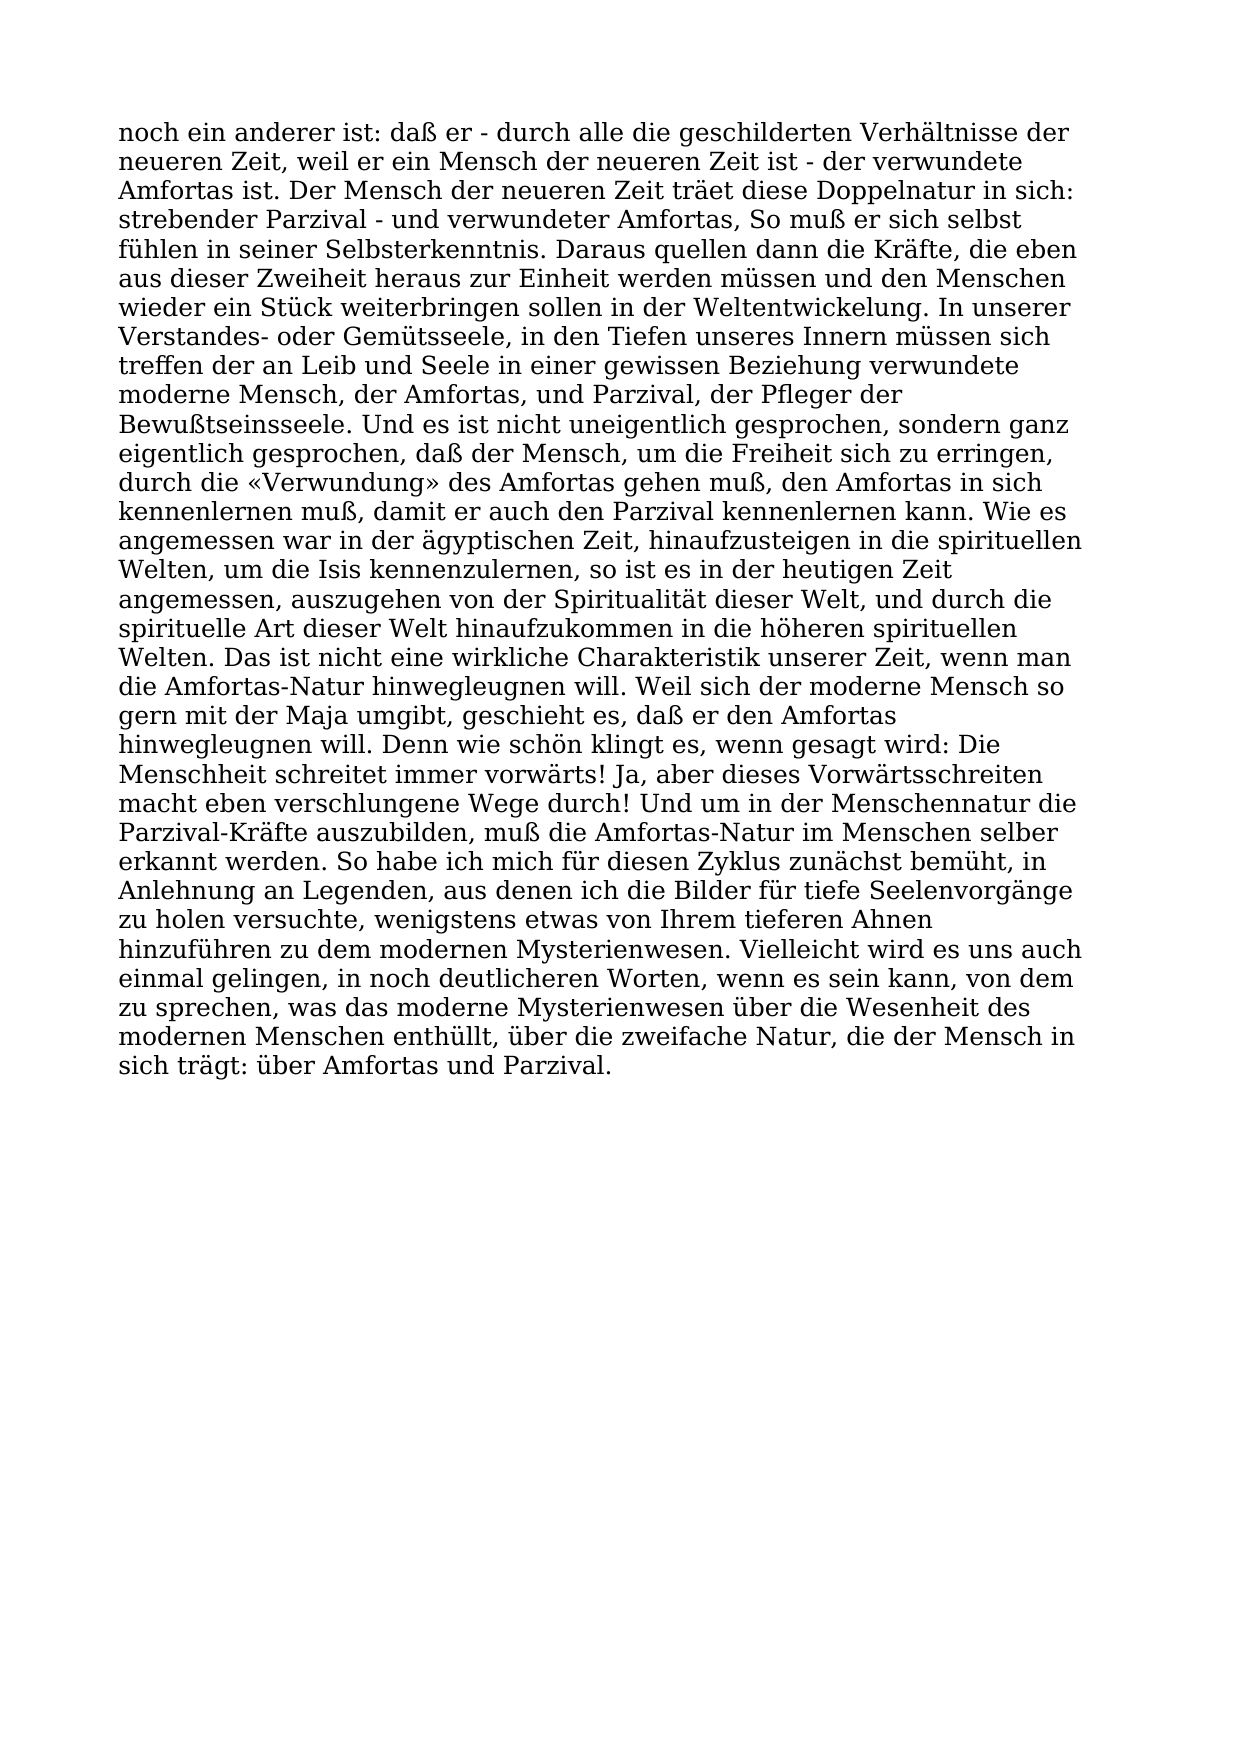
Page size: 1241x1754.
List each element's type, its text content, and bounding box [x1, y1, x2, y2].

text fühlen in seiner Selbsterkenntnis. Daraus quellen dann die Kräfte, die eben [118, 235, 1122, 264]
text durch die «Verwundung» des Amfortas gehen muß, den Amfortas in sich [118, 468, 1122, 497]
text kennenlernen muß, damit er auch den Parzival kennenlernen kann. Wie es [118, 497, 1122, 526]
text moderne Mensch, der Amfortas, und Parzival, der Pfleger der [118, 381, 1122, 410]
text hinwegleugnen will. Denn wie schön klingt es, wenn gesagt wird: Die [118, 731, 1122, 760]
text zu sprechen, was das moderne Mysterienwesen über die Wesenheit des [118, 993, 1122, 1022]
text Bewußtseinsseele. Und es ist nicht uneigentlich gesprochen, sondern ganz [118, 410, 1122, 439]
text aus dieser Zweiheit heraus zur Einheit werden müssen und den Menschen [118, 264, 1122, 293]
text gern mit der Maja umgibt, geschieht es, daß er den Amfortas [118, 701, 1122, 731]
text treffen der an Leib und Seele in einer gewissen Beziehung verwundete [118, 351, 1122, 381]
text sich trägt: über Amfortas und Parzival. [118, 1051, 1122, 1081]
text Welten, um die Isis kennenzulernen, so ist es in der heutigen Zeit [118, 556, 1122, 585]
text hinzuführen zu dem modernen Mysterienwesen. Vielleicht wird es uns auch [118, 935, 1122, 964]
text erkannt werden. So habe ich mich für diesen Zyklus zunächst bemüht, in [118, 847, 1122, 876]
text angemessen war in der ägyptischen Zeit, hinaufzusteigen in die spirituellen [118, 526, 1122, 556]
text angemessen, auszugehen von der Spiritualität dieser Welt, und durch die [118, 585, 1122, 614]
text Menschheit schreitet immer vorwärts! Ja, aber dieses Vorwärtsschreiten [118, 760, 1122, 789]
text wieder ein Stück weiterbringen sollen in der Weltentwickelung. In unserer [118, 293, 1122, 322]
text strebender Parzival - und verwundeter Amfortas, So muß er sich selbst [118, 206, 1122, 235]
text macht eben verschlungene Wege durch! Und um in der Menschennatur die [118, 789, 1122, 818]
text Parzival-Kräfte auszubilden, muß die Amfortas-Natur im Menschen selber [118, 818, 1122, 847]
text zu holen versuchte, wenigstens etwas von Ihrem tieferen Ahnen [118, 906, 1122, 935]
text Anlehnung an Legenden, aus denen ich die Bilder für tiefe Seelenvorgänge [118, 876, 1122, 906]
text spirituelle Art dieser Welt hinaufzukommen in die höheren spirituellen [118, 614, 1122, 643]
text eigentlich gesprochen, daß der Mensch, um die Freiheit sich zu erringen, [118, 439, 1122, 468]
text einmal gelingen, in noch deutlicheren Worten, wenn es sein kann, von dem [118, 964, 1122, 993]
text Verstandes- oder Gemütsseele, in den Tiefen unseres Innern müssen sich [118, 322, 1122, 351]
text Amfortas ist. Der Mensch der neueren Zeit träet diese Doppelnatur in sich: [118, 176, 1122, 206]
text Welten. Das ist nicht eine wirkliche Charakteristik unserer Zeit, wenn man [118, 643, 1122, 672]
text noch ein anderer ist: daß er - durch alle die geschilderten Verhältnisse der [118, 118, 1122, 147]
text modernen Menschen enthüllt, über die zweifache Natur, die der Mensch in [118, 1022, 1122, 1051]
text die Amfortas-Natur hinwegleugnen will. Weil sich der moderne Mensch so [118, 672, 1122, 701]
text neueren Zeit, weil er ein Mensch der neueren Zeit ist - der verwundete [118, 147, 1122, 176]
